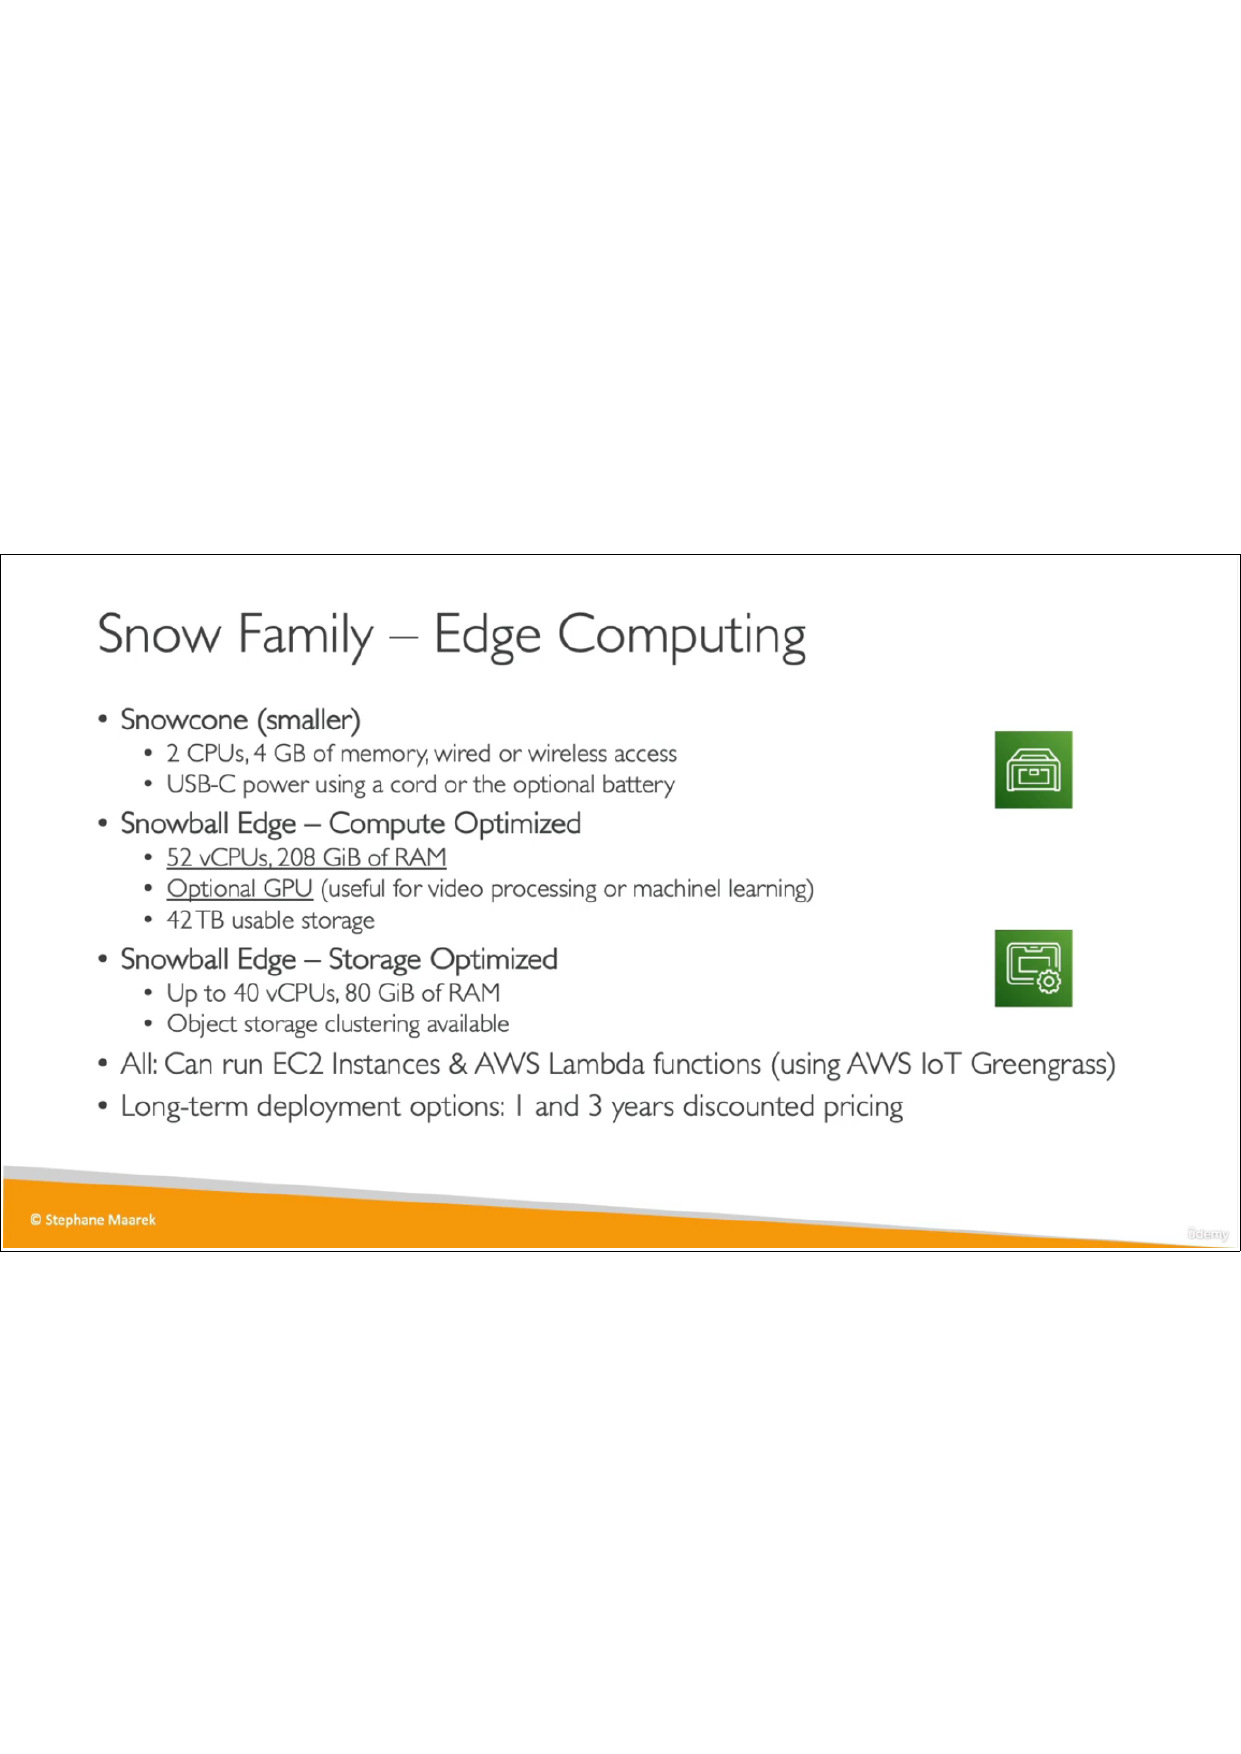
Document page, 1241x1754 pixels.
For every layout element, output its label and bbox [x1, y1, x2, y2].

picture [3, 557, 1238, 1248]
